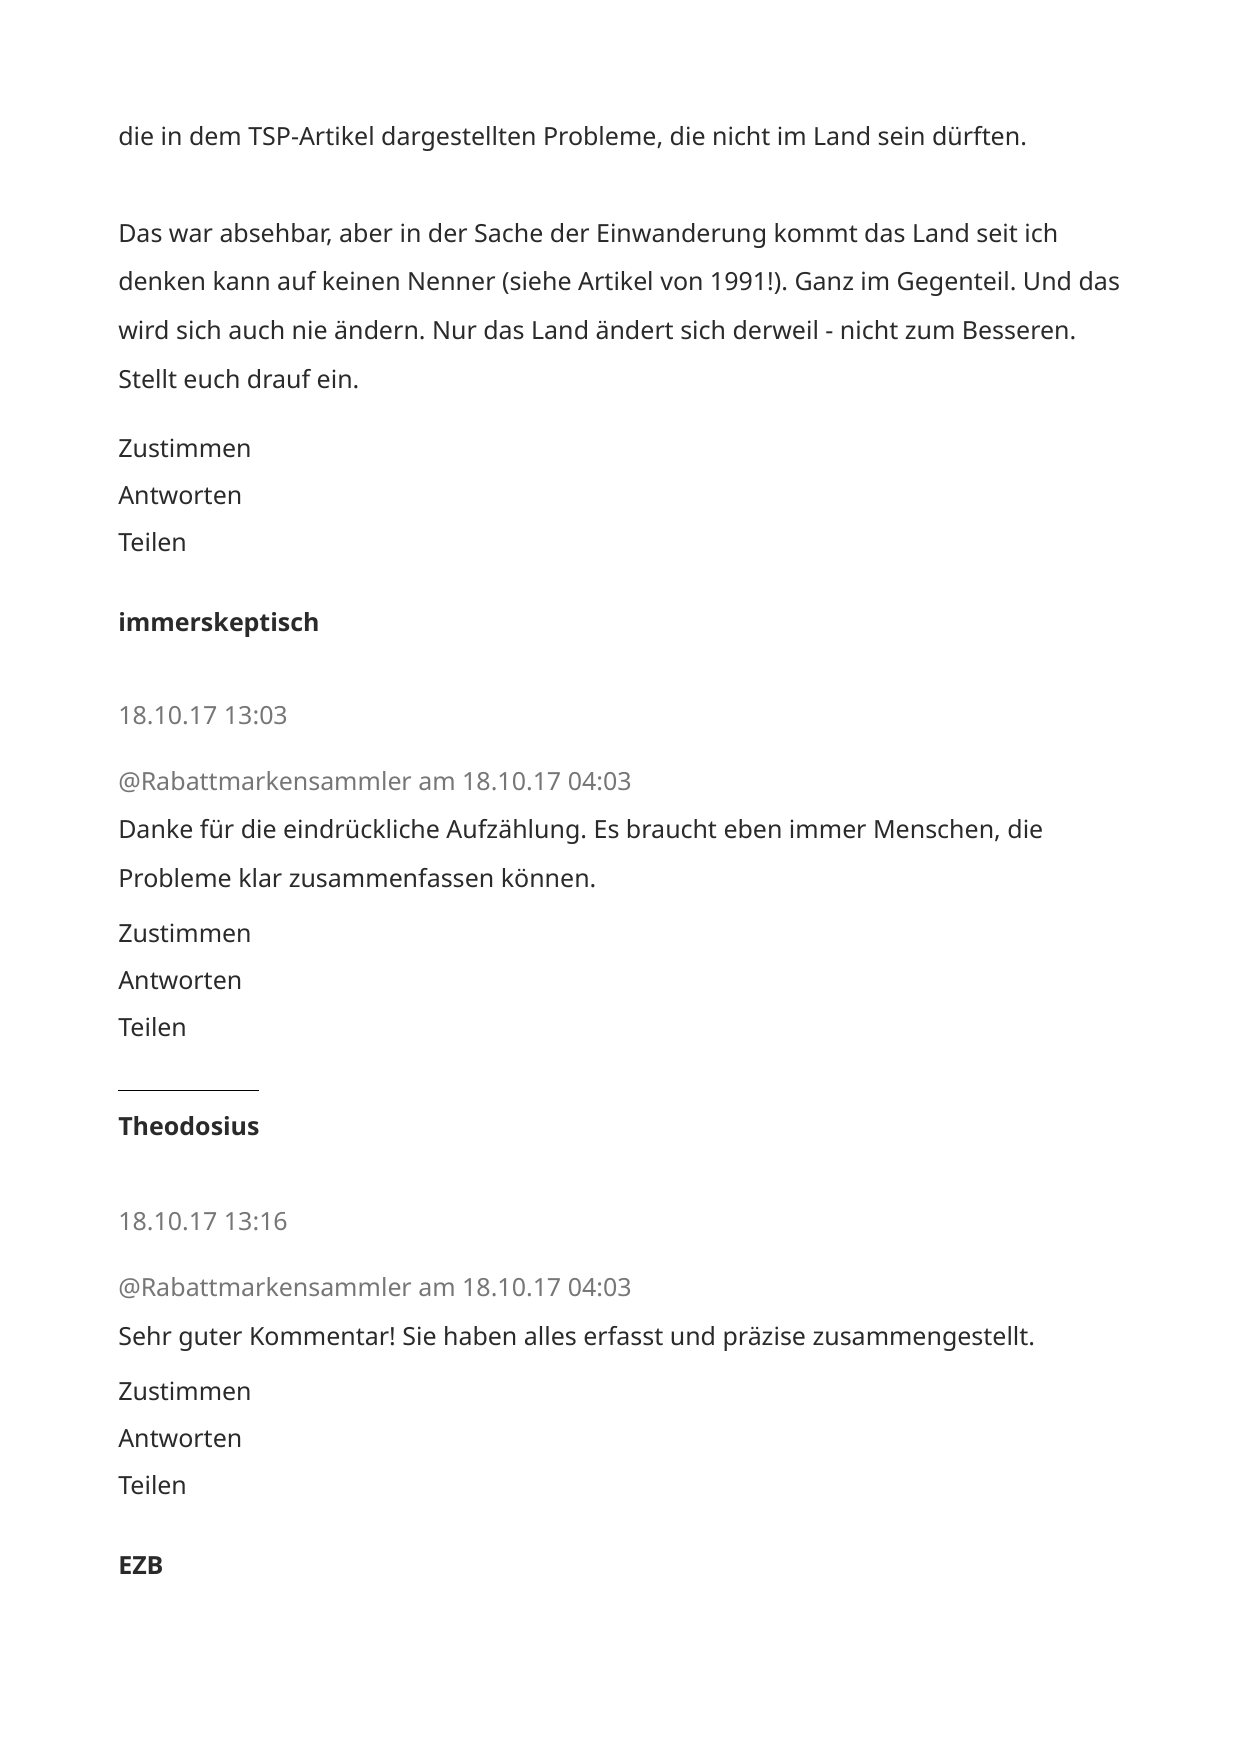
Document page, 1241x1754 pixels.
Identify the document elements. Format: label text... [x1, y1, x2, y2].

text Teilen [118, 1467, 1122, 1501]
text EZB [118, 1547, 1114, 1581]
text Teilen [118, 525, 1122, 559]
text Zustimmen [118, 431, 1122, 465]
text Teilen [118, 1010, 1122, 1044]
text Zustimmen [118, 1373, 1122, 1407]
text Antworten [118, 1420, 1122, 1454]
text 18.10.17 13:03 [118, 698, 1117, 732]
text 18.10.17 13:16 [118, 1204, 1117, 1238]
text Zustimmen [118, 916, 1122, 949]
text @Rabattmarkensammler am 18.10.17 04:03 Danke für die eindrückliche Aufzählung. Es braucht eben immer Menschen, die Probleme klar zusammenfassen können. [118, 763, 1122, 895]
text Antworten [118, 963, 1122, 997]
text Antworten [118, 478, 1122, 512]
text Theodosius [118, 1089, 1114, 1142]
text die in dem TSP-Artikel dargestellten Probleme, die nicht im Land sein dürften. Das war absehbar, aber in der Sache der Einwanderung kommt das Land seit ich denken kann auf keinen Nenner (siehe Artikel von 1991!). Ganz im Gegenteil. Und das wird sich auch nie ändern. Nur das Land ändert sich derweil - nicht zum Besseren. Stellt euch drauf ein. [118, 118, 1122, 395]
text immerskeptisch [118, 605, 1114, 639]
text @Rabattmarkensammler am 18.10.17 04:03 Sehr guter Kommentar! Sie haben alles erfasst und präzise zusammengestellt. [118, 1270, 1122, 1352]
